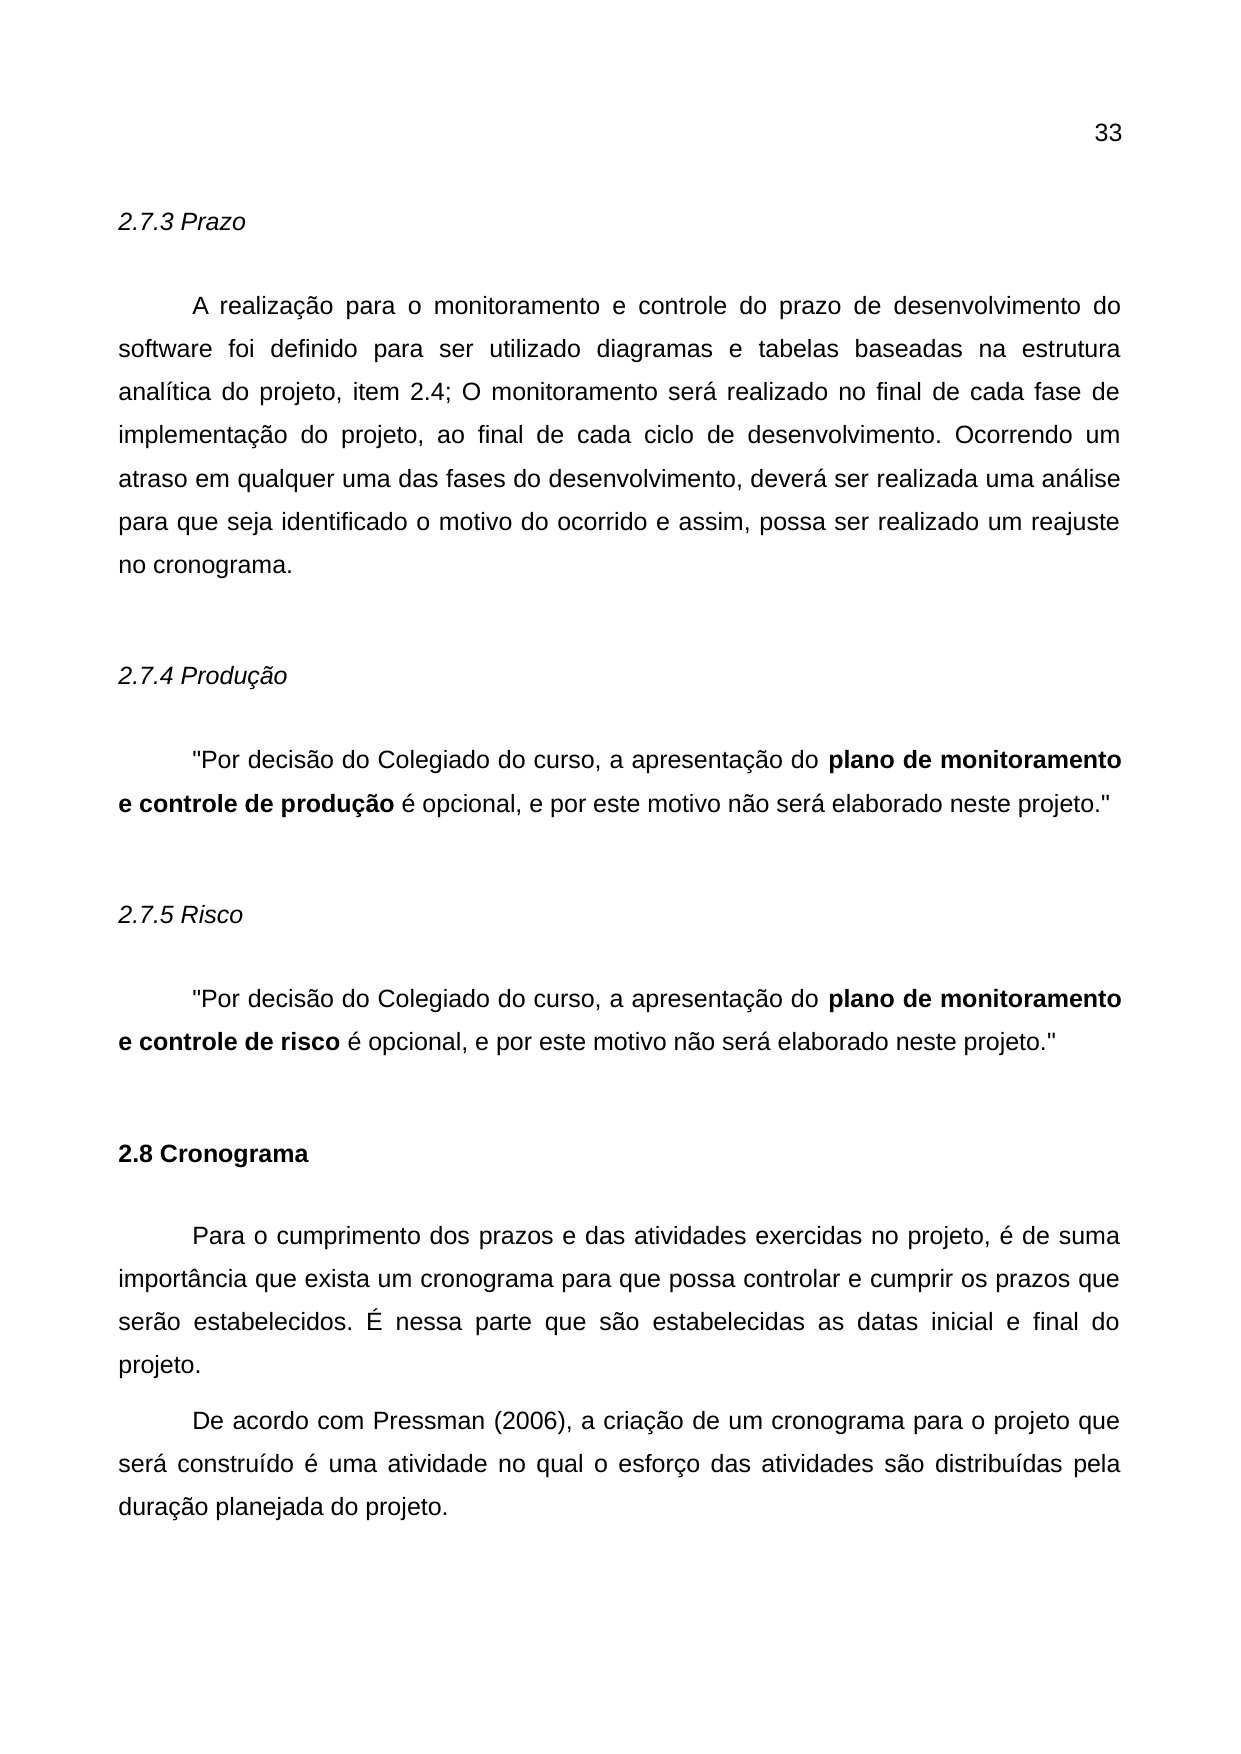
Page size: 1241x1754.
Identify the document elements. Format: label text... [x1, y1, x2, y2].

subtitle 2.7.4 Produção [118, 661, 1122, 690]
text A realização para o monitoramento e controle do prazo de desenvolvimento do software foi definido para ser utilizado diagramas e tabelas baseadas na estrutura analítica do projeto, item 2.4; O monitoramento será realizado no final de cada fase de implementação do projeto, ao final de cada ciclo de desenvolvimento. Ocorrendo um atraso em qualquer uma das fases do desenvolvimento, deverá ser realizada uma análise para que seja identificado o motivo do ocorrido e assim, possa ser realizado um reajuste no cronograma. [118, 291, 1122, 578]
text "Por decisão do Colegiado do curso, a apresentação do plano de monitoramento e controle de produção é opcional, e por este motivo não será elaborado neste projeto." [118, 745, 1122, 817]
subtitle 2.7.3 Prazo [118, 207, 1122, 235]
text "Por decisão do Colegiado do curso, a apresentação do plano de monitoramento e controle de risco é opcional, e por este motivo não será elaborado neste projeto." [118, 984, 1122, 1056]
subtitle 2.7.5 Risco [118, 900, 1122, 928]
text De acordo com Pressman (2006), a criação de um cronograma para o projeto que será construído é uma atividade no qual o esforço das atividades são distribuídas pela duração planejada do projeto. [118, 1406, 1122, 1521]
subtitle 2.8 Cronograma [118, 1138, 1122, 1167]
text Para o cumprimento dos prazos e das atividades exercidas no projeto, é de suma importância que exista um cronograma para que possa controlar e cumprir os prazos que serão estabelecidos. É nessa parte que são estabelecidas as datas inicial e final do projeto. [118, 1221, 1122, 1379]
